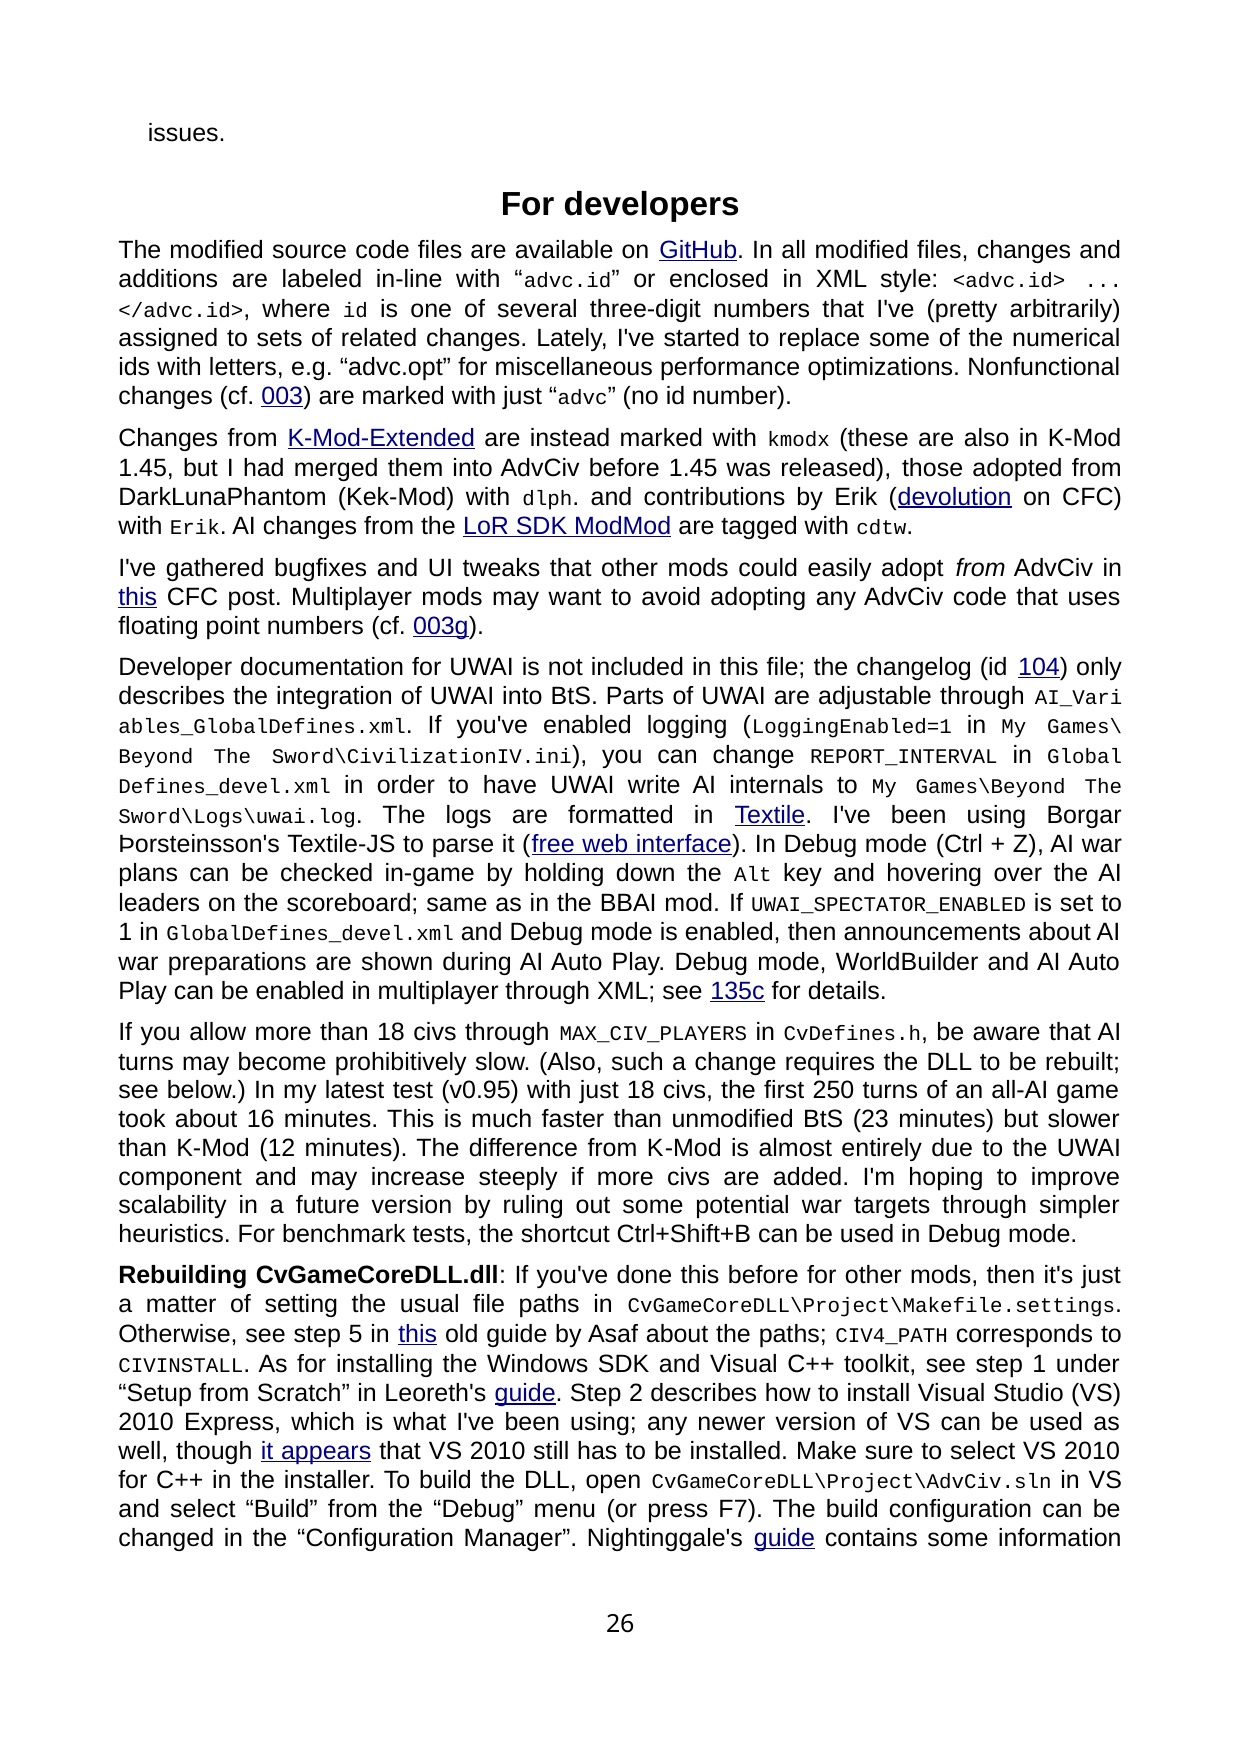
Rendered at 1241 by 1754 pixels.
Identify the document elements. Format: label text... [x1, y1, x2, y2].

text Changes from K-Mod-Extended are instead marked with kmodx (these are also in K-Mod 1.45, but I had merged them into AdvCiv before 1.45 was released), those adopted from DarkLunaPhantom (Kek-Mod) with dlph. and contributions by Erik (devolution on CFC) with Erik. AI changes from the LoR SDK ModMod are tagged with cdtw. [118, 423, 1122, 541]
subtitle For developers [118, 184, 1122, 223]
text The modified source code files are available on GitHub. In all modified files, changes and additions are labeled in-line with “advc.id” or enclosed in XML style: <advc.id> ... </advc.id>, where id is one of several three-digit numbers that I've (pretty arbitrarily) assigned to sets of related changes. Lately, I've started to replace some of the numerical ids with letters, e.g. “advc.opt” for miscellaneous performance optimizations. Nonfunctional changes (cf. 003) are marked with just “advc” (no id number). [118, 235, 1122, 411]
text I've gathered bugfixes and UI tweaks that other mods could easily adopt from AdvCiv in this CFC post. Multiplayer mods may want to avoid adopting any AdvCiv code that uses floating point numbers (cf. 003g). [118, 553, 1122, 639]
text If you allow more than 18 civs through MAX_CIV_PLAYERS in CvDefines.h, be aware that AI turns may become prohibitively slow. (Also, such a change requires the DLL to be rebuilt; see below.) In my latest test (v0.95) with just 18 civs, the first 250 turns of an all-AI game took about 16 minutes. This is much faster than unmodified BtS (23 minutes) but slower than K-Mod (12 minutes). The difference from K‑Mod is almost entirely due to the UWAI component and may increase steeply if more civs are added. I'm hoping to improve scalability in a future version by ruling out some potential war targets through simpler heuristics. For benchmark tests, the shortcut Ctrl+Shift+B can be used in Debug mode. [118, 1017, 1122, 1248]
text Rebuilding CvGameCoreDLL.dll: If you've done this before for other mods, then it's just a matter of setting the usual file paths in CvGameCoreDLL\Project\Makefile.settings. Otherwise, see step 5 in this old guide by Asaf about the paths; CIV4_PATH corresponds to CIVINSTALL. As for installing the Windows SDK and Visual C++ toolkit, see step 1 under “Setup from Scratch” in Leoreth's guide. Step 2 describes how to install Visual Studio (VS) 2010 Express, which is what I've been using; any newer version of VS can be used as well, though it appears that VS 2010 still has to be installed. Make sure to select VS 2010 for C++ in the installer. To build the DLL, open CvGameCoreDLL\Project\AdvCiv.sln in VS and select “Build” from the “Debug” menu (or press F7). The build configuration can be changed in the “Configuration Manager”. Nightinggale's guide contains some information [118, 1261, 1122, 1552]
list issues. [118, 118, 1122, 147]
text Developer documentation for UWAI is not included in this file; the changelog (id 104) only describes the integration of UWAI into BtS. Parts of UWAI are adjustable through AI_Vari ables_GlobalDefines.xml. If you've enabled logging (LoggingEnabled=1 in My Games\Beyond The Sword\CivilizationIV.ini), you can change REPORT_INTERVAL in Global Defines_devel.xml in order to have UWAI write AI internals to My Games\Beyond The Sword\Logs\uwai.log. The logs are formatted in Textile. I've been using Borgar Þorsteinsson's Textile-JS to parse it (free web interface). In Debug mode (Ctrl + Z), AI war plans can be checked in-game by holding down the Alt key and hovering over the AI leaders on the scoreboard; same as in the BBAI mod. If UWAI_SPECTATOR_ENABLED is set to 1 in GlobalDefines_devel.xml and Debug mode is enabled, then announcements about AI war preparations are shown during AI Auto Play. Debug mode, WorldBuilder and AI Auto Play can be enabled in multiplayer through XML; see 135c for details. [118, 652, 1122, 1004]
